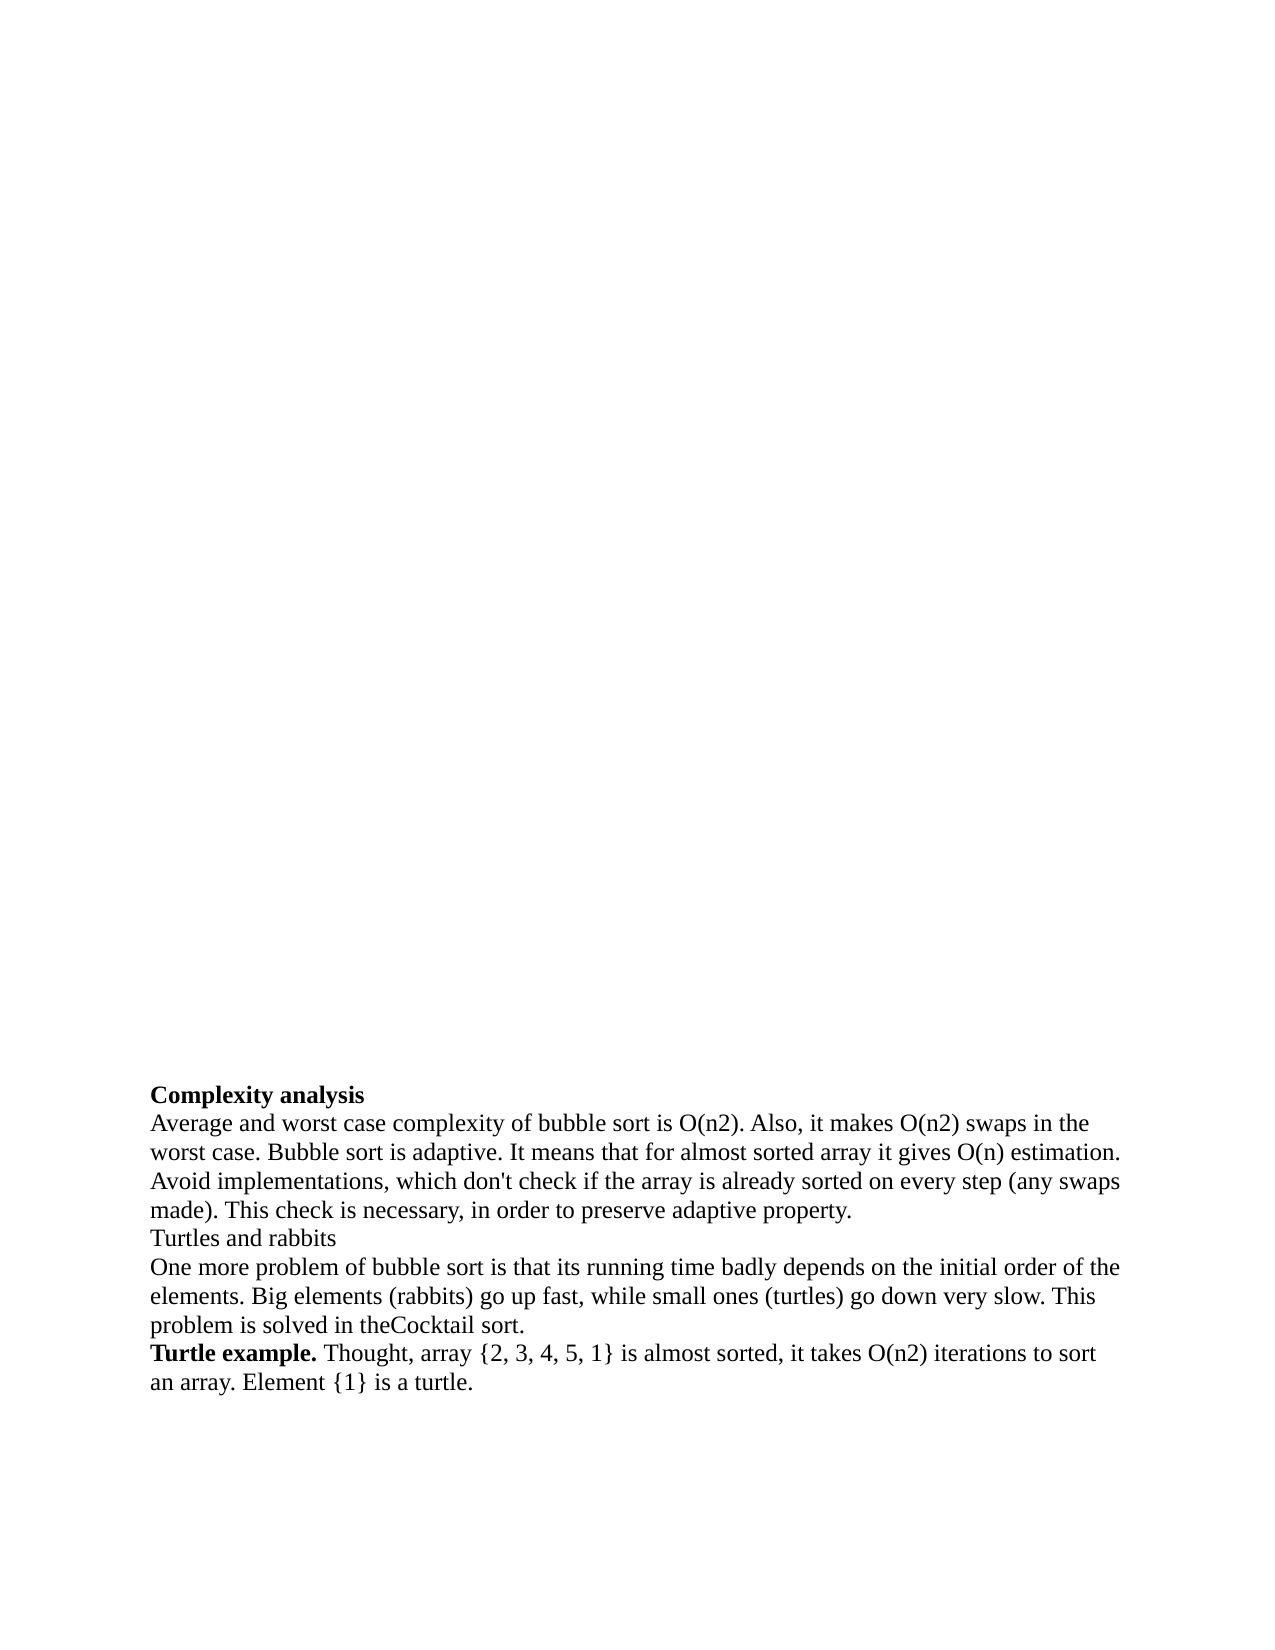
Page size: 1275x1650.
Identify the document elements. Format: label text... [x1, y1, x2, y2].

text Complexity analysis [150, 1080, 1125, 1108]
text Average and worst case complexity of bubble sort is O(n2). Also, it makes O(n2) swaps in the worst case. Bubble sort is adaptive. It means that for almost sorted array it gives O(n) estimation. Avoid implementations, which don't check if the array is already sorted on every step (any swaps made). This check is necessary, in order to preserve adaptive property. [150, 1108, 1125, 1223]
text One more problem of bubble sort is that its running time badly depends on the initial order of the elements. Big elements (rabbits) go up fast, while small ones (turtles) go down very slow. This problem is solved in theCocktail sort. [150, 1252, 1125, 1338]
text Turtle example. Thought, array {2, 3, 4, 5, 1} is almost sorted, it takes O(n2) iterations to sort an array. Element {1} is a turtle. [150, 1338, 1125, 1396]
text Turtles and rabbits [150, 1223, 1125, 1252]
